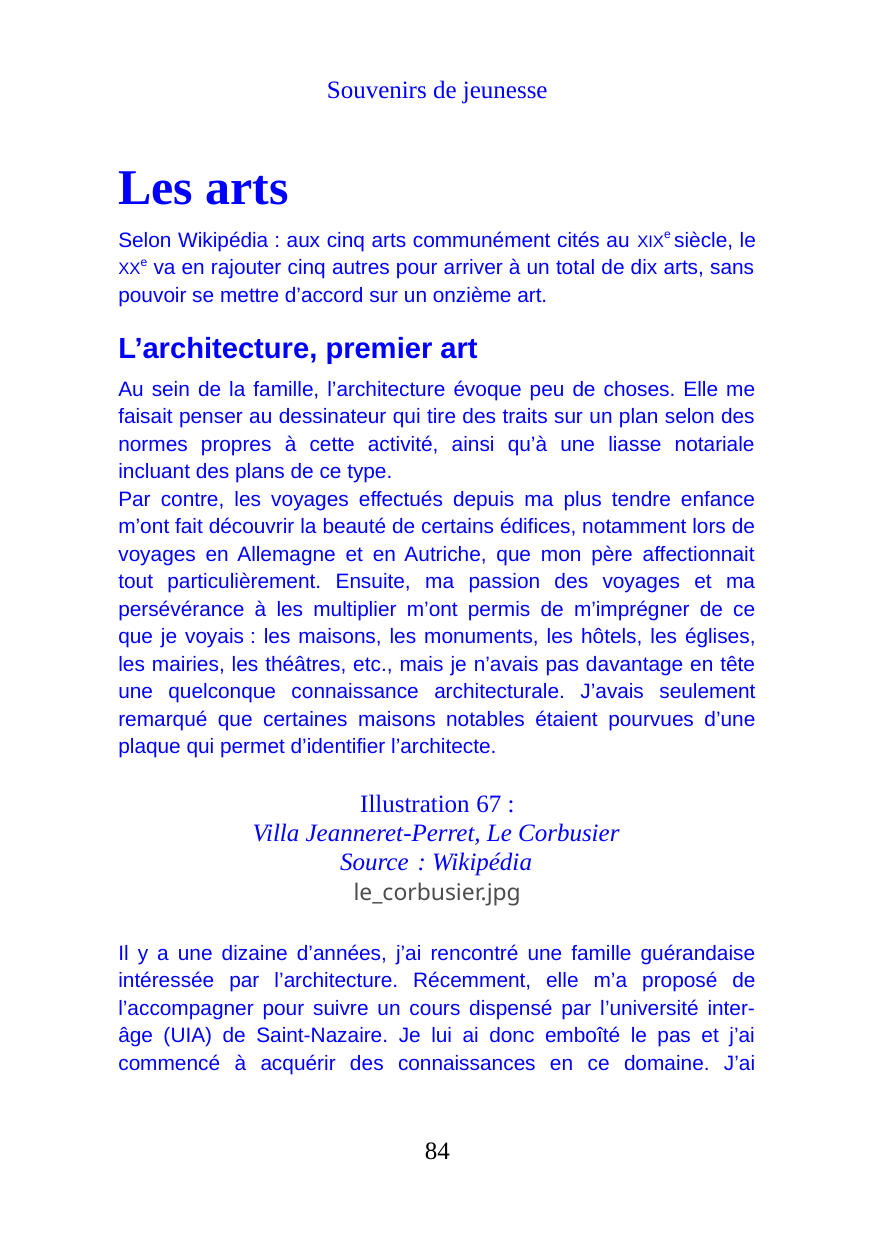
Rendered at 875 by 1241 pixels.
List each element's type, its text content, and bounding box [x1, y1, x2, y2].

text le_corbusier.jpg [118, 876, 756, 907]
subtitle L’architecture, premier art [118, 331, 756, 364]
text Il y a une dizaine d’années, j’ai rencontré une famille guérandaise intéressée par l’architecture. Récemment, elle m’a proposé de l’accompagner pour suivre un cours dispensé par l’université inter-âge (UIA) de Saint-Nazaire. Je lui ai donc emboîté le pas et j’ai commencé à acquérir des connaissances en ce domaine. J’ai [118, 940, 756, 1074]
text Villa Jeanneret-Perret, Le Corbusier [118, 818, 756, 847]
text Illustration 67 : [118, 789, 756, 818]
text Par contre, les voyages effectués depuis ma plus tendre enfance m’ont fait découvrir la beauté de certains édifices, notamment lors de voyages en Allemagne et en Autriche, que mon père affectionnait tout particulièrement. Ensuite, ma passion des voyages et ma persévérance à les multiplier m’ont permis de m’imprégner de ce que je voyais : les maisons, les monuments, les hôtels, les églises, les mairies, les théâtres, etc., mais je n’avais pas davantage en tête une quelconque connaissance architecturale. J’avais seulement remarqué que certaines maisons notables étaient pourvues d’une plaque qui permet d’identifier l’architecte. [118, 487, 756, 758]
text Selon Wikipédia : aux cinq arts communément cités au xixe siècle, le xxe va en rajouter cinq autres pour arriver à un total de dix arts, sans pouvoir se mettre d’accord sur un onzième art. [118, 227, 756, 306]
text Source : Wikipédia [118, 847, 756, 876]
subtitle Les arts [118, 157, 756, 215]
text Au sein de la famille, l’architecture évoque peu de choses. Elle me faisait penser au dessinateur qui tire des traits sur un plan selon des normes propres à cette activité, ainsi qu’à une liasse notariale incluant des plans de ce type. [118, 377, 756, 483]
